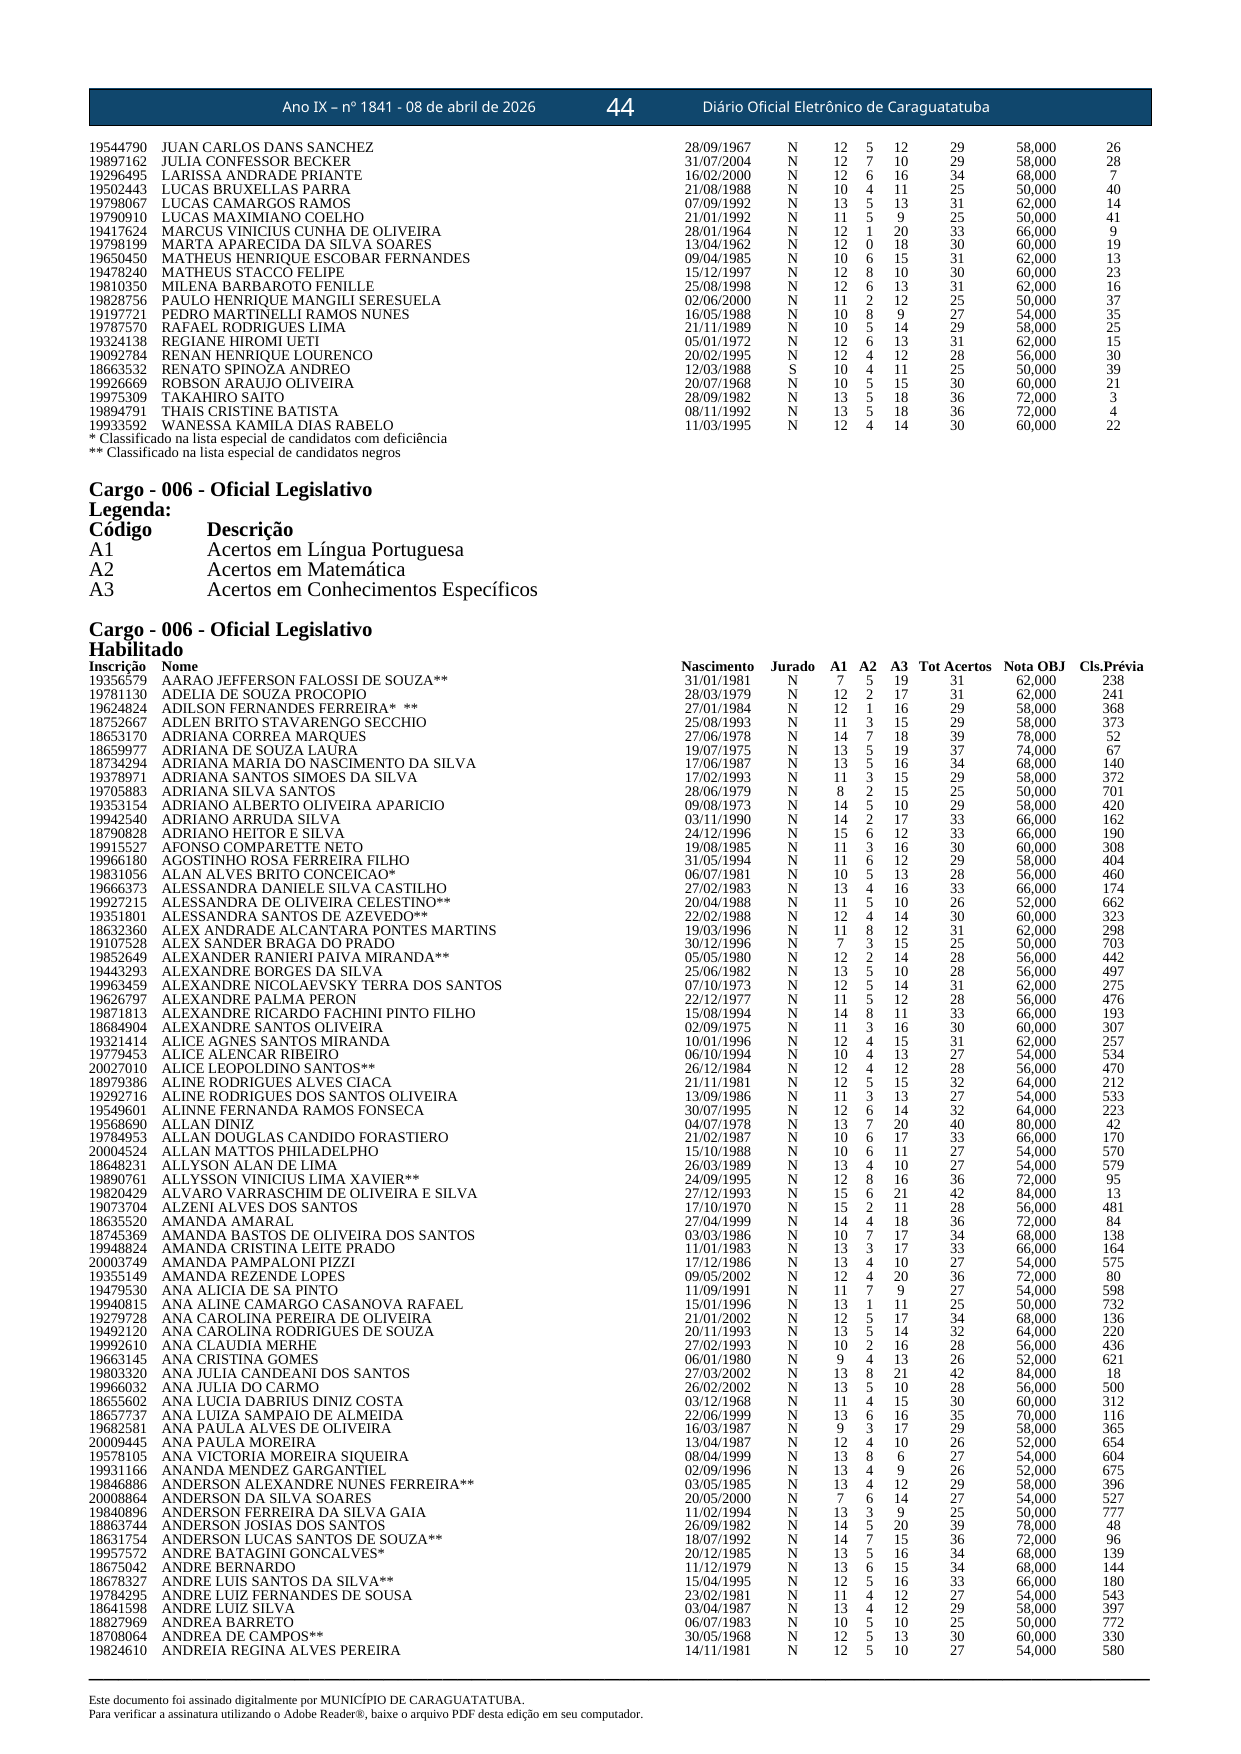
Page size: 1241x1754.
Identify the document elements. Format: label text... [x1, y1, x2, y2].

text 19073704 ALZENI ALVES DOS SANTOS 17/10/1970 N 15 2 11 28 56,000 481 [88, 1201, 1152, 1215]
text 19820429 ALVARO VARRASCHIM DE OLIVEIRA E SILVA 27/12/1993 N 15 6 21 42 84,000 13 [88, 1187, 1152, 1201]
text 18655602 ANA LUCIA DABRIUS DINIZ COSTA 03/12/1968 N 11 4 15 30 60,000 312 [88, 1395, 1152, 1409]
text 19787570 RAFAEL RODRIGUES LIMA 21/11/1989 N 10 5 14 29 58,000 25 [88, 322, 1152, 336]
text 18752667 ADLEN BRITO STAVARENGO SECCHIO 25/08/1993 N 11 3 15 29 58,000 373 [88, 716, 1152, 730]
text ** Classificado na lista especial de candidatos negros [88, 447, 1152, 460]
text 18979386 ALINE RODRIGUES ALVES CIACA 21/11/1981 N 12 5 15 32 64,000 212 [88, 1076, 1152, 1090]
text 19779453 ALICE ALENCAR RIBEIRO 06/10/1994 N 10 4 13 27 54,000 534 [88, 1049, 1152, 1063]
text 18632360 ALEX ANDRADE ALCANTARA PONTES MARTINS 19/03/1996 N 11 8 12 31 62,000 298 [88, 924, 1152, 938]
text 19803320 ANA JULIA CANDEANI DOS SANTOS 27/03/2002 N 13 8 21 42 84,000 18 [88, 1367, 1152, 1381]
text 19852649 ALEXANDER RANIERI PAIVA MIRANDA** 05/05/1980 N 12 2 14 28 56,000 442 [88, 952, 1152, 966]
text Cargo - 006 - Oficial Legislativo [88, 481, 1152, 501]
text 19663145 ANA CRISTINA GOMES 06/01/1980 N 9 4 13 26 52,000 621 [88, 1353, 1152, 1367]
text 19975309 TAKAHIRO SAITO 28/09/1982 N 13 5 18 36 72,000 3 [88, 391, 1152, 405]
text 20003749 AMANDA PAMPALONI PIZZI 17/12/1986 N 13 4 10 27 54,000 575 [88, 1257, 1152, 1270]
text 19798199 MARTA APARECIDA DA SILVA SOARES 13/04/1962 N 12 0 18 30 60,000 19 [88, 239, 1152, 253]
text 18641598 ANDRE LUIZ SILVA 03/04/1987 N 13 4 12 29 58,000 397 [88, 1603, 1152, 1617]
text 19784295 ANDRE LUIZ FERNANDES DE SOUSA 23/02/1981 N 11 4 12 27 54,000 543 [88, 1589, 1152, 1603]
text 20004524 ALLAN MATTOS PHILADELPHO 15/10/1988 N 10 6 11 27 54,000 570 [88, 1146, 1152, 1159]
text 18827969 ANDREA BARRETO 06/07/1983 N 10 5 10 25 50,000 772 [88, 1617, 1152, 1631]
text Código Descrição [88, 521, 1152, 541]
text 19890761 ALLYSSON VINICIUS LIMA XAVIER** 24/09/1995 N 12 8 16 36 72,000 95 [88, 1173, 1152, 1187]
text 19931166 ANANDA MENDEZ GARGANTIEL 02/09/1996 N 13 4 9 26 52,000 675 [88, 1464, 1152, 1478]
text 19831056 ALAN ALVES BRITO CONCEICAO* 06/07/1981 N 10 5 13 28 56,000 460 [88, 869, 1152, 882]
text 19351801 ALESSANDRA SANTOS DE AZEVEDO** 22/02/1988 N 12 4 14 30 60,000 323 [88, 910, 1152, 924]
text 19966180 AGOSTINHO ROSA FERREIRA FILHO 31/05/1994 N 11 6 12 29 58,000 404 [88, 855, 1152, 869]
text 19840896 ANDERSON FERREIRA DA SILVA GAIA 11/02/1994 N 13 3 9 25 50,000 777 [88, 1506, 1152, 1520]
text 20027010 ALICE LEOPOLDINO SANTOS** 26/12/1984 N 12 4 12 28 56,000 470 [88, 1063, 1152, 1076]
text 19279728 ANA CAROLINA PEREIRA DE OLIVEIRA 21/01/2002 N 12 5 17 34 68,000 136 [88, 1312, 1152, 1326]
text 19107528 ALEX SANDER BRAGA DO PRADO 30/12/1996 N 7 3 15 25 50,000 703 [88, 938, 1152, 952]
text 19492120 ANA CAROLINA RODRIGUES DE SOUZA 20/11/1993 N 13 5 14 32 64,000 220 [88, 1326, 1152, 1340]
text 19824610 ANDREIA REGINA ALVES PEREIRA 14/11/1981 N 12 5 10 27 54,000 580 [88, 1644, 1152, 1658]
text 18708064 ANDREA DE CAMPOS** 30/05/1968 N 12 5 13 30 60,000 330 [88, 1631, 1152, 1644]
text 18734294 ADRIANA MARIA DO NASCIMENTO DA SILVA 17/06/1987 N 13 5 16 34 68,000 140 [88, 758, 1152, 772]
text 19705883 ADRIANA SILVA SANTOS 28/06/1979 N 8 2 15 25 50,000 701 [88, 786, 1152, 799]
text 18678327 ANDRE LUIS SANTOS DA SILVA** 15/04/1995 N 12 5 16 33 66,000 180 [88, 1575, 1152, 1589]
text 18659977 ADRIANA DE SOUZA LAURA 19/07/1975 N 13 5 19 37 74,000 67 [88, 744, 1152, 758]
text 19292716 ALINE RODRIGUES DOS SANTOS OLIVEIRA 13/09/1986 N 11 3 13 27 54,000 533 [88, 1090, 1152, 1104]
text 19871813 ALEXANDRE RICARDO FACHINI PINTO FILHO 15/08/1994 N 14 8 11 33 66,000 193 [88, 1007, 1152, 1021]
text Legenda: [88, 501, 1152, 521]
text 19828756 PAULO HENRIQUE MANGILI SERESUELA 02/06/2000 N 11 2 12 25 50,000 37 [88, 294, 1152, 308]
text 19502443 LUCAS BRUXELLAS PARRA 21/08/1988 N 10 4 11 25 50,000 40 [88, 183, 1152, 197]
text 19624824 ADILSON FERNANDES FERREIRA* ** 27/01/1984 N 12 1 16 29 58,000 368 [88, 702, 1152, 716]
text 18675042 ANDRE BERNARDO 11/12/1979 N 13 6 15 34 68,000 144 [88, 1561, 1152, 1575]
text 20008864 ANDERSON DA SILVA SOARES 20/05/2000 N 7 6 14 27 54,000 527 [88, 1492, 1152, 1506]
text 18684904 ALEXANDRE SANTOS OLIVEIRA 02/09/1975 N 11 3 16 30 60,000 307 [88, 1021, 1152, 1035]
text 19846886 ANDERSON ALEXANDRE NUNES FERREIRA** 03/05/1985 N 13 4 12 29 58,000 396 [88, 1478, 1152, 1492]
text 19650450 MATHEUS HENRIQUE ESCOBAR FERNANDES 09/04/1985 N 10 6 15 31 62,000 13 [88, 253, 1152, 266]
text Inscrição Nome Nascimento Jurado A1 A2 A3 Tot Acertos Nota OBJ Cls.Prévia [88, 661, 1152, 675]
text A1 Acertos em Língua Portuguesa [88, 541, 1152, 561]
text 19544790 JUAN CARLOS DANS SANCHEZ 28/09/1967 N 12 5 12 29 58,000 26 [88, 142, 1152, 156]
text 19798067 LUCAS CAMARGOS RAMOS 07/09/1992 N 13 5 13 31 62,000 14 [88, 197, 1152, 211]
text 18648231 ALLYSON ALAN DE LIMA 26/03/1989 N 13 4 10 27 54,000 579 [88, 1159, 1152, 1173]
text 19197721 PEDRO MARTINELLI RAMOS NUNES 16/05/1988 N 10 8 9 27 54,000 35 [88, 308, 1152, 322]
text 19478240 MATHEUS STACCO FELIPE 15/12/1997 N 12 8 10 30 60,000 23 [88, 266, 1152, 280]
text 18653170 ADRIANA CORREA MARQUES 27/06/1978 N 14 7 18 39 78,000 52 [88, 730, 1152, 744]
text 19897162 JULIA CONFESSOR BECKER 31/07/2004 N 12 7 10 29 58,000 28 [88, 156, 1152, 169]
text 19933592 WANESSA KAMILA DIAS RABELO 11/03/1995 N 12 4 14 30 60,000 22 [88, 419, 1152, 433]
text 19378971 ADRIANA SANTOS SIMOES DA SILVA 17/02/1993 N 11 3 15 29 58,000 372 [88, 772, 1152, 786]
text 19781130 ADELIA DE SOUZA PROCOPIO 28/03/1979 N 12 2 17 31 62,000 241 [88, 688, 1152, 702]
text 19926669 ROBSON ARAUJO OLIVEIRA 20/07/1968 N 10 5 15 30 60,000 21 [88, 377, 1152, 391]
text 19666373 ALESSANDRA DANIELE SILVA CASTILHO 27/02/1983 N 13 4 16 33 66,000 174 [88, 882, 1152, 896]
text 19568690 ALLAN DINIZ 04/07/1978 N 13 7 20 40 80,000 42 [88, 1118, 1152, 1132]
text 19578105 ANA VICTORIA MOREIRA SIQUEIRA 08/04/1999 N 13 8 6 27 54,000 604 [88, 1451, 1152, 1464]
text 19940815 ANA ALINE CAMARGO CASANOVA RAFAEL 15/01/1996 N 13 1 11 25 50,000 732 [88, 1298, 1152, 1312]
text 19790910 LUCAS MAXIMIANO COELHO 21/01/1992 N 11 5 9 25 50,000 41 [88, 211, 1152, 225]
text 19356579 AARAO JEFFERSON FALOSSI DE SOUZA** 31/01/1981 N 7 5 19 31 62,000 238 [88, 675, 1152, 688]
text * Classificado na lista especial de candidatos com deficiência [88, 433, 1152, 447]
text 19810350 MILENA BARBAROTO FENILLE 25/08/1998 N 12 6 13 31 62,000 16 [88, 280, 1152, 294]
text 20009445 ANA PAULA MOREIRA 13/04/1987 N 12 4 10 26 52,000 654 [88, 1437, 1152, 1451]
text A3 Acertos em Conhecimentos Específicos [88, 581, 1152, 600]
text 19894791 THAIS CRISTINE BATISTA 08/11/1992 N 13 5 18 36 72,000 4 [88, 405, 1152, 419]
text 19682581 ANA PAULA ALVES DE OLIVEIRA 16/03/1987 N 9 3 17 29 58,000 365 [88, 1423, 1152, 1437]
text 19092784 RENAN HENRIQUE LOURENCO 20/02/1995 N 12 4 12 28 56,000 30 [88, 349, 1152, 363]
text 19957572 ANDRE BATAGINI GONCALVES* 20/12/1985 N 13 5 16 34 68,000 139 [88, 1547, 1152, 1561]
text 19948824 AMANDA CRISTINA LEITE PRADO 11/01/1983 N 13 3 17 33 66,000 164 [88, 1243, 1152, 1257]
text 19915527 AFONSO COMPARETTE NETO 19/08/1985 N 11 3 16 30 60,000 308 [88, 841, 1152, 855]
text 19479530 ANA ALICIA DE SA PINTO 11/09/1991 N 11 7 9 27 54,000 598 [88, 1284, 1152, 1298]
text 18863744 ANDERSON JOSIAS DOS SANTOS 26/09/1982 N 14 5 20 39 78,000 48 [88, 1520, 1152, 1534]
text 19784953 ALLAN DOUGLAS CANDIDO FORASTIERO 21/02/1987 N 10 6 17 33 66,000 170 [88, 1132, 1152, 1146]
text 19963459 ALEXANDRE NICOLAEVSKY TERRA DOS SANTOS 07/10/1973 N 12 5 14 31 62,000 275 [88, 979, 1152, 993]
text 19927215 ALESSANDRA DE OLIVEIRA CELESTINO** 20/04/1988 N 11 5 10 26 52,000 662 [88, 896, 1152, 910]
text 19626797 ALEXANDRE PALMA PERON 22/12/1977 N 11 5 12 28 56,000 476 [88, 993, 1152, 1007]
text 19992610 ANA CLAUDIA MERHE 27/02/1993 N 10 2 16 28 56,000 436 [88, 1340, 1152, 1353]
text 18663532 RENATO SPINOZA ANDREO 12/03/1988 S 10 4 11 25 50,000 39 [88, 363, 1152, 377]
text 18745369 AMANDA BASTOS DE OLIVEIRA DOS SANTOS 03/03/1986 N 10 7 17 34 68,000 138 [88, 1229, 1152, 1243]
text 19966032 ANA JULIA DO CARMO 26/02/2002 N 13 5 10 28 56,000 500 [88, 1381, 1152, 1395]
text 19355149 AMANDA REZENDE LOPES 09/05/2002 N 12 4 20 36 72,000 80 [88, 1270, 1152, 1284]
text 18635520 AMANDA AMARAL 27/04/1999 N 14 4 18 36 72,000 84 [88, 1215, 1152, 1229]
text 19353154 ADRIANO ALBERTO OLIVEIRA APARICIO 09/08/1973 N 14 5 10 29 58,000 420 [88, 799, 1152, 813]
text 19443293 ALEXANDRE BORGES DA SILVA 25/06/1982 N 13 5 10 28 56,000 497 [88, 966, 1152, 979]
text Cargo - 006 - Oficial Legislativo [88, 621, 1152, 641]
text 19942540 ADRIANO ARRUDA SILVA 03/11/1990 N 14 2 17 33 66,000 162 [88, 813, 1152, 827]
text 19549601 ALINNE FERNANDA RAMOS FONSECA 30/07/1995 N 12 6 14 32 64,000 223 [88, 1104, 1152, 1118]
text 18657737 ANA LUIZA SAMPAIO DE ALMEIDA 22/06/1999 N 13 6 16 35 70,000 116 [88, 1409, 1152, 1423]
text 19417624 MARCUS VINICIUS CUNHA DE OLIVEIRA 28/01/1964 N 12 1 20 33 66,000 9 [88, 225, 1152, 239]
text A2 Acertos em Matemática [88, 561, 1152, 581]
text 19324138 REGIANE HIROMI UETI 05/01/1972 N 12 6 13 31 62,000 15 [88, 336, 1152, 349]
text 19296495 LARISSA ANDRADE PRIANTE 16/02/2000 N 12 6 16 34 68,000 7 [88, 169, 1152, 183]
text 18631754 ANDERSON LUCAS SANTOS DE SOUZA** 18/07/1992 N 14 7 15 36 72,000 96 [88, 1534, 1152, 1547]
text Habilitado [88, 641, 1152, 661]
text 18790828 ADRIANO HEITOR E SILVA 24/12/1996 N 15 6 12 33 66,000 190 [88, 827, 1152, 841]
text 19321414 ALICE AGNES SANTOS MIRANDA 10/01/1996 N 12 4 15 31 62,000 257 [88, 1035, 1152, 1049]
